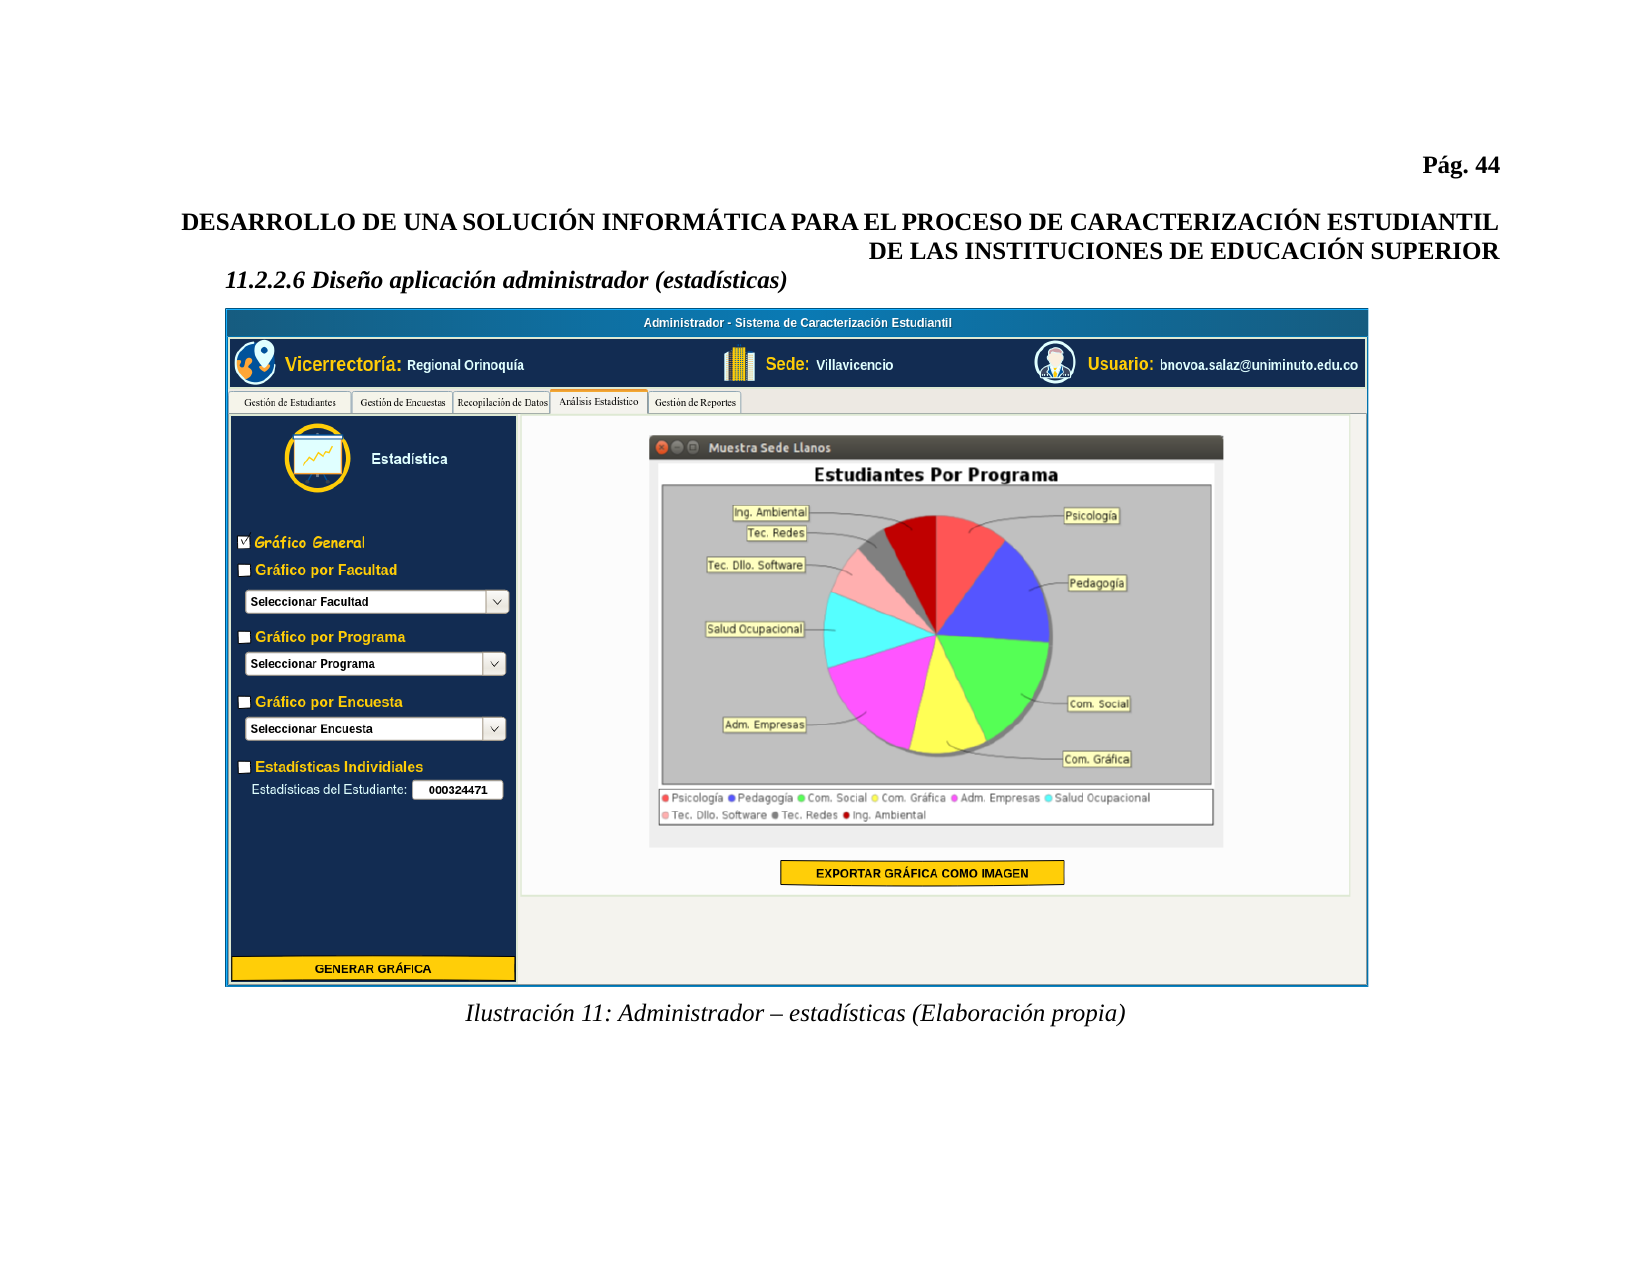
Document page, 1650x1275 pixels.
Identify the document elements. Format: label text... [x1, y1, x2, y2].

picture [225, 308, 1369, 987]
picture [229, 338, 1366, 984]
subtitle 11.2.2.6 Diseño aplicación administrador (estadísticas) [150, 265, 1500, 294]
picture [835, 319, 850, 326]
picture [707, 319, 714, 326]
picture [788, 319, 796, 326]
text Ilustración 11: Administrador – estadísticas (Elaboración propia) [225, 998, 1368, 1027]
